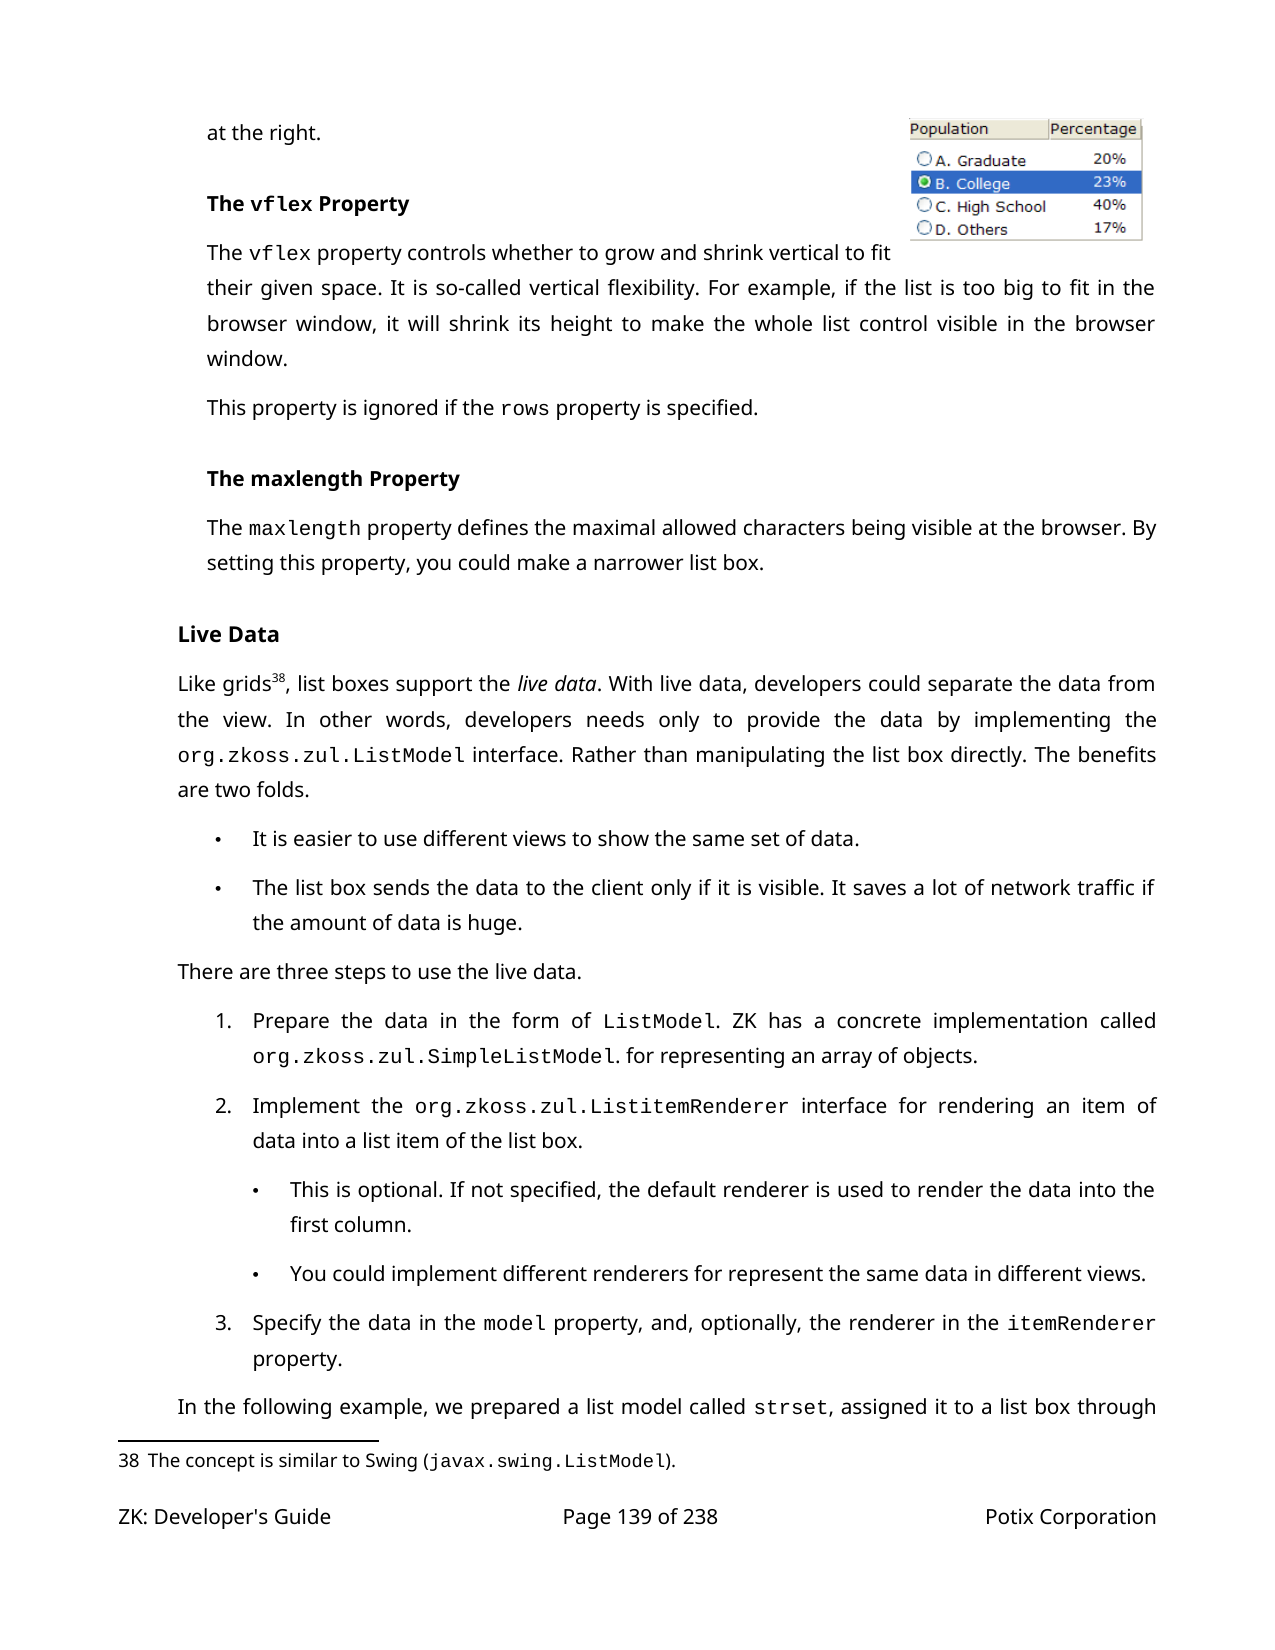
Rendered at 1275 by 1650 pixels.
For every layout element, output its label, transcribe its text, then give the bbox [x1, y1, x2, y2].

list It is easier to use different views to show the same set of data. [215, 824, 1157, 853]
text The vflex property controls whether to grow and shrink vertical to fit their given space. It is so-called vertical flexibility. For example, if the list is too big to fit in the browser window, it will shrink its height to make the whole list control visible in the browser window. [207, 238, 1157, 372]
list The list box sends the data to the client only if it is visible. It saves a lot of network traffic if the amount of data is huge. [215, 873, 1157, 937]
subtitle The maxlength Property [207, 464, 1157, 492]
subtitle The vflex Property [207, 189, 909, 217]
text In the following example, we prepared a list model called strset, assigned it to a list box through [177, 1392, 1157, 1421]
subtitle Live Data [177, 619, 1157, 649]
list You could implement different renderers for represent the same data in different views. [252, 1259, 1157, 1287]
list This is optional. If not specified, the default renderer is used to render the data into the first column. [252, 1175, 1157, 1239]
text Like grids, list boxes support the live data. With live data, developers could separate the data from the view. In other words, developers needs only to provide the data by implementing the org.zkoss.zul.ListModel interface. Rather than manipulating the list box directly. The benefits are two folds. [177, 669, 1157, 804]
text This property is ignored if the rows property is specified. [207, 393, 1157, 421]
list Implement the org.zkoss.zul.ListitemRenderer interface for rendering an item of data into a list item of the list box. [215, 1091, 1157, 1154]
list Prepare the data in the form of ListModel. ZK has a concrete implementation called org.zkoss.zul.SimpleListModel. for representing an array of objects. [215, 1006, 1157, 1070]
subtitle [1144, 189, 1157, 217]
text at the right. [207, 118, 909, 146]
picture [909, 118, 1144, 243]
list Specify the data in the model property, and, optionally, the renderer in the itemRenderer property. [215, 1308, 1157, 1372]
text The maxlength property defines the maximal allowed characters being visible at the browser. By setting this property, you could make a narrower list box. [207, 513, 1157, 576]
text There are three steps to use the live data. [177, 957, 1157, 986]
text The concept is similar to Swing (javax.swing.ListModel). [118, 1447, 1157, 1473]
